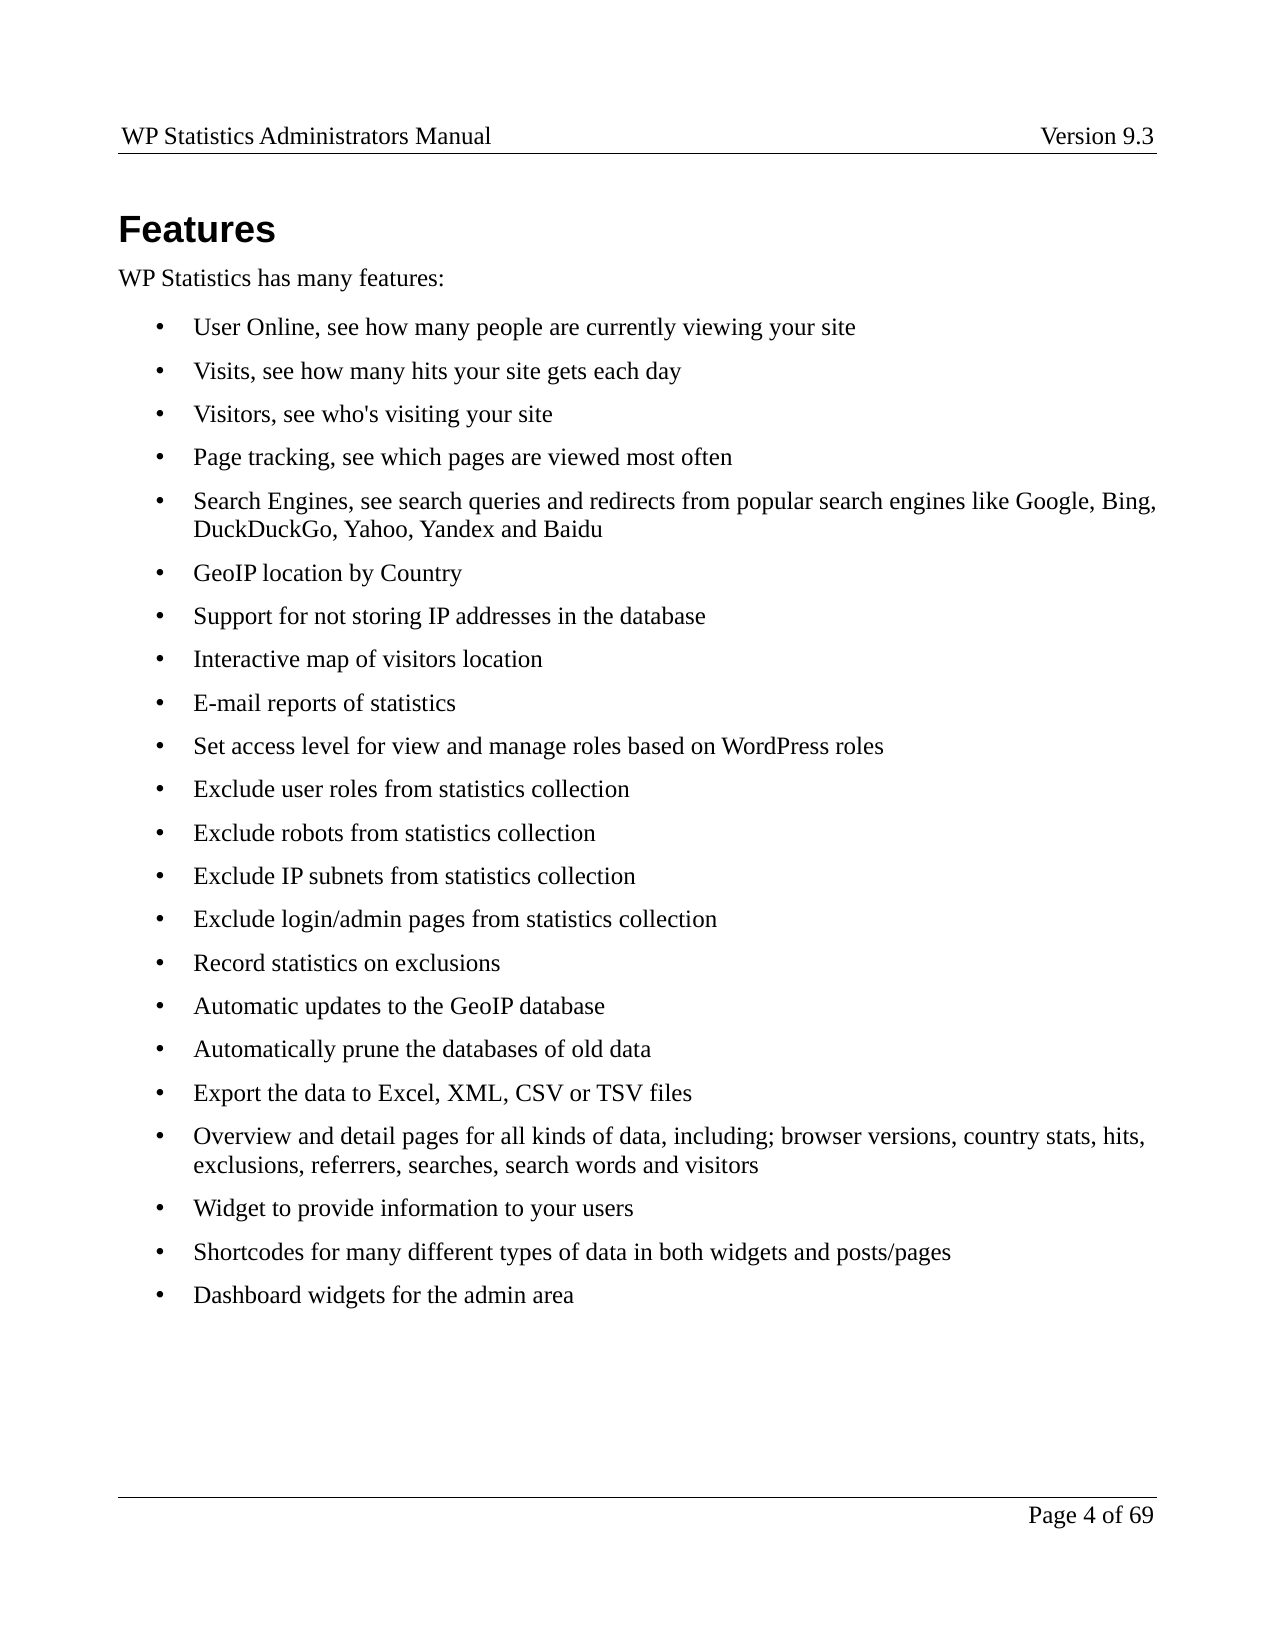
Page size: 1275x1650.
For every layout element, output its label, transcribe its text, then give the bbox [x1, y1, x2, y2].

list Widget to provide information to your users [156, 1193, 1157, 1222]
list Overview and detail pages for all kinds of data, including; browser versions, country stats, hits, exclusions, referrers, searches, search words and visitors [156, 1121, 1157, 1179]
list Support for not storing IP addresses in the database [156, 601, 1157, 630]
list Page tracking, see which pages are viewed most often [156, 442, 1157, 471]
list Automatically prune the databases of old data [156, 1034, 1157, 1063]
list Exclude robots from statistics collection [156, 818, 1157, 847]
list Visitors, see who's visiting your site [156, 399, 1157, 428]
subtitle Features [118, 207, 1157, 251]
list Set access level for view and manage roles based on WordPress roles [156, 731, 1157, 760]
list Export the data to Excel, XML, CSV or TSV files [156, 1078, 1157, 1107]
list Search Engines, see search queries and redirects from popular search engines like Google, Bing, DuckDuckGo, Yahoo, Yandex and Baidu [156, 486, 1157, 543]
list Shortcodes for many different types of data in both widgets and posts/pages [156, 1237, 1157, 1265]
list GeoIP location by Country [156, 558, 1157, 587]
list User Online, see how many people are currently viewing your site [156, 312, 1157, 341]
list Exclude login/admin pages from statistics collection [156, 904, 1157, 933]
list Exclude IP subnets from statistics collection [156, 861, 1157, 890]
list E-mail reports of statistics [156, 688, 1157, 717]
list Record statistics on exclusions [156, 948, 1157, 977]
list Dashboard widgets for the admin area [156, 1280, 1157, 1309]
list Automatic updates to the GeoIP database [156, 991, 1157, 1020]
list Interactive map of visitors location [156, 644, 1157, 673]
list Visits, see how many hits your site gets each day [156, 356, 1157, 384]
list Exclude user roles from statistics collection [156, 774, 1157, 803]
text WP Statistics has many features: [118, 263, 1157, 292]
